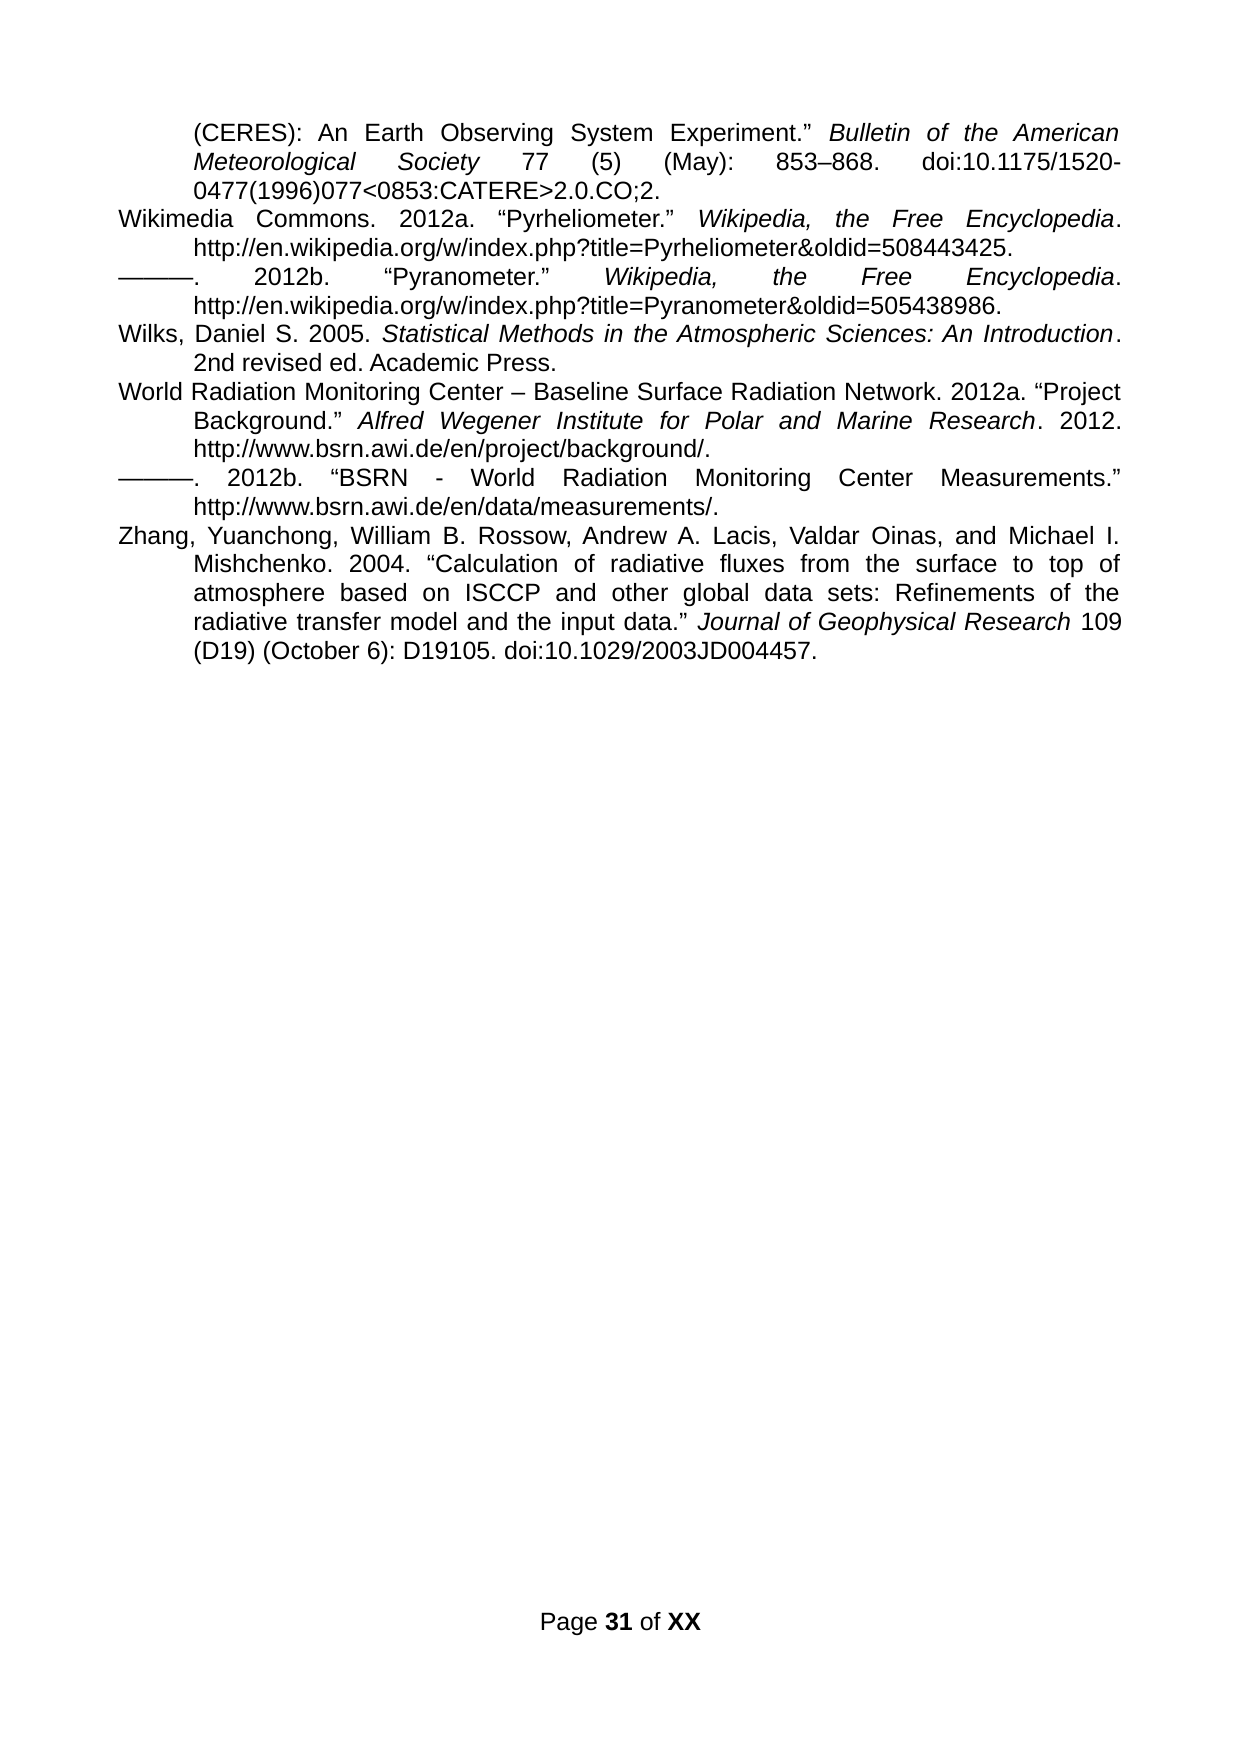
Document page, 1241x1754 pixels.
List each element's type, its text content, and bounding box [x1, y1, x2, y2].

text (CERES): An Earth Observing System Experiment.” Bulletin of the American Meteorological Society 77 (5) (May): 853–868. doi:10.1175/1520-0477(1996)077<0853:CATERE>2.0.CO;2. [118, 118, 1122, 204]
text ———. 2012b. “Pyranometer.” Wikipedia, the Free Encyclopedia. http://en.wikipedia.org/w/index.php?title=Pyranometer&oldid=505438986. [118, 262, 1122, 319]
text Zhang, Yuanchong, William B. Rossow, Andrew A. Lacis, Valdar Oinas, and Michael I. Mishchenko. 2004. “Calculation of radiative fluxes from the surface to top of atmosphere based on ISCCP and other global data sets: Refinements of the radiative transfer model and the input data.” Journal of Geophysical Research 109 (D19) (October 6): D19105. doi:10.1029/2003JD004457. [118, 521, 1122, 664]
text World Radiation Monitoring Center – Baseline Surface Radiation Network. 2012a. “Project Background.” Alfred Wegener Institute for Polar and Marine Research. 2012. http://www.bsrn.awi.de/en/project/background/. [118, 377, 1122, 463]
text Wikimedia Commons. 2012a. “Pyrheliometer.” Wikipedia, the Free Encyclopedia. http://en.wikipedia.org/w/index.php?title=Pyrheliometer&oldid=508443425. [118, 204, 1122, 262]
text ———. 2012b. “BSRN - World Radiation Monitoring Center Measurements.” http://www.bsrn.awi.de/en/data/measurements/. [118, 463, 1122, 521]
text Wilks, Daniel S. 2005. Statistical Methods in the Atmospheric Sciences: An Introduction. 2nd revised ed. Academic Press. [118, 319, 1122, 377]
